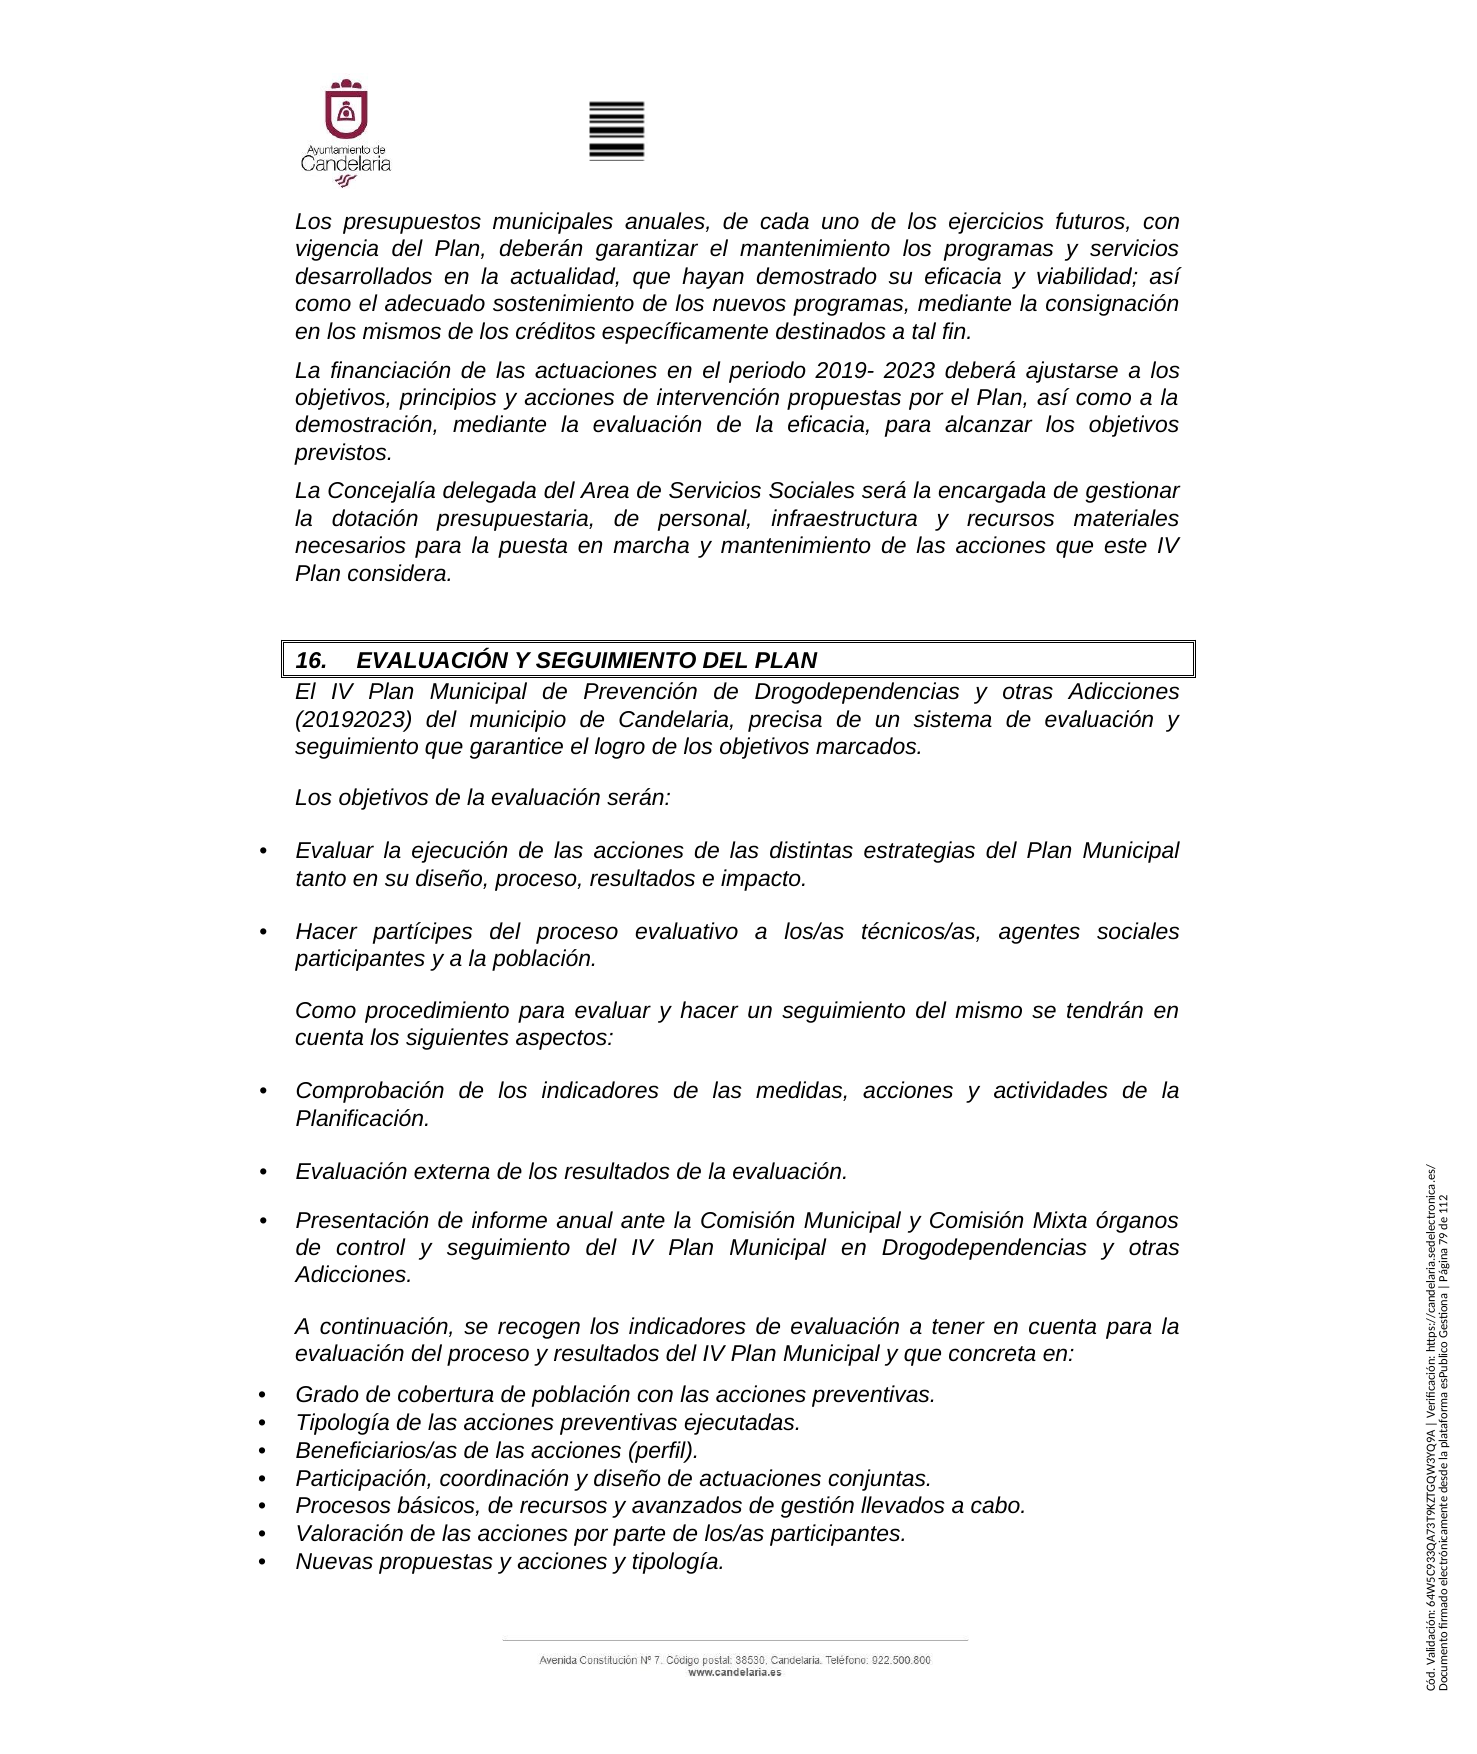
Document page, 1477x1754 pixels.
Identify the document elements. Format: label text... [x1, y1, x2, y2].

list Procesos básicos, de recursos y avanzados de gestión llevados a cabo. [258, 1492, 1182, 1519]
list Evaluar la ejecución de las acciones de las distintas estrategias del Plan Municipal tanto en su diseño, proceso, resultados e impacto. [259, 837, 1182, 891]
list Tipología de las acciones preventivas ejecutadas. [258, 1409, 1182, 1435]
list Presentación de informe anual ante la Comisión Municipal y Comisión Mixta órganos de control y seguimiento del IV Plan Municipal en Drogodependencias y otras Adicciones. [259, 1207, 1182, 1288]
list Participación, coordinación y diseño de actuaciones conjuntas. [258, 1464, 1182, 1491]
list Valoración de las acciones por parte de los/as participantes. [258, 1520, 1182, 1547]
text Como procedimiento para evaluar y hacer un seguimiento del mismo se tendrán en cuenta los siguientes aspectos: [295, 997, 1182, 1050]
text La financiación de las actuaciones en el periodo 2019- 2023 deberá ajustarse a los objetivos, principios y acciones de intervención propuestas por el Plan, así como a la demostración, mediante la evaluación de la eficacia, para alcanzar los objetivos previstos. [295, 357, 1182, 465]
list Hacer partícipes del proceso evaluativo a los/as técnicos/as, agentes sociales participantes y a la población. [259, 918, 1182, 971]
text La Concejalía delegada del Area de Servicios Sociales será la encargada de gestionar la dotación presupuestaria, de personal, infraestructura y recursos materiales necesarios para la puesta en marcha y mantenimiento de las acciones que este IV Plan considera. [295, 477, 1182, 586]
text Los objetivos de la evaluación serán: [295, 784, 1182, 811]
text A continuación, se recogen los indicadores de evaluación a tener en cuenta para la evaluación del proceso y resultados del IV Plan Municipal y que concreta en: [295, 1313, 1182, 1367]
table_header 16. [284, 643, 356, 675]
list Evaluación externa de los resultados de la evaluación. [259, 1158, 1182, 1184]
list Beneficiarios/as de las acciones (perfil). [258, 1437, 1182, 1463]
text El IV Plan Municipal de Prevención de Drogodependencias y otras Adicciones (20192023) del municipio de Candelaria, precisa de un sistema de evaluación y seguimiento que garantice el logro de los objetivos marcados. [295, 678, 1182, 759]
text Los presupuestos municipales anuales, de cada uno de los ejercicios futuros, con vigencia del Plan, deberán garantizar el mantenimiento los programas y servicios desarrollados en la actualidad, que hayan demostrado su eficacia y viabilidad; así como el adecuado sostenimiento de los nuevos programas, mediante la consignación en los mismos de los créditos específicamente destinados a tal fin. [295, 208, 1182, 344]
list Nuevas propuestas y acciones y tipología. [258, 1548, 1182, 1574]
list Grado de cobertura de población con las acciones preventivas. [258, 1381, 1182, 1407]
table_header EVALUACIÓN Y SEGUIMIENTO DEL PLAN [356, 643, 1193, 675]
list Comprobación de los indicadores de las medidas, acciones y actividades de la Planificación. [259, 1077, 1182, 1131]
